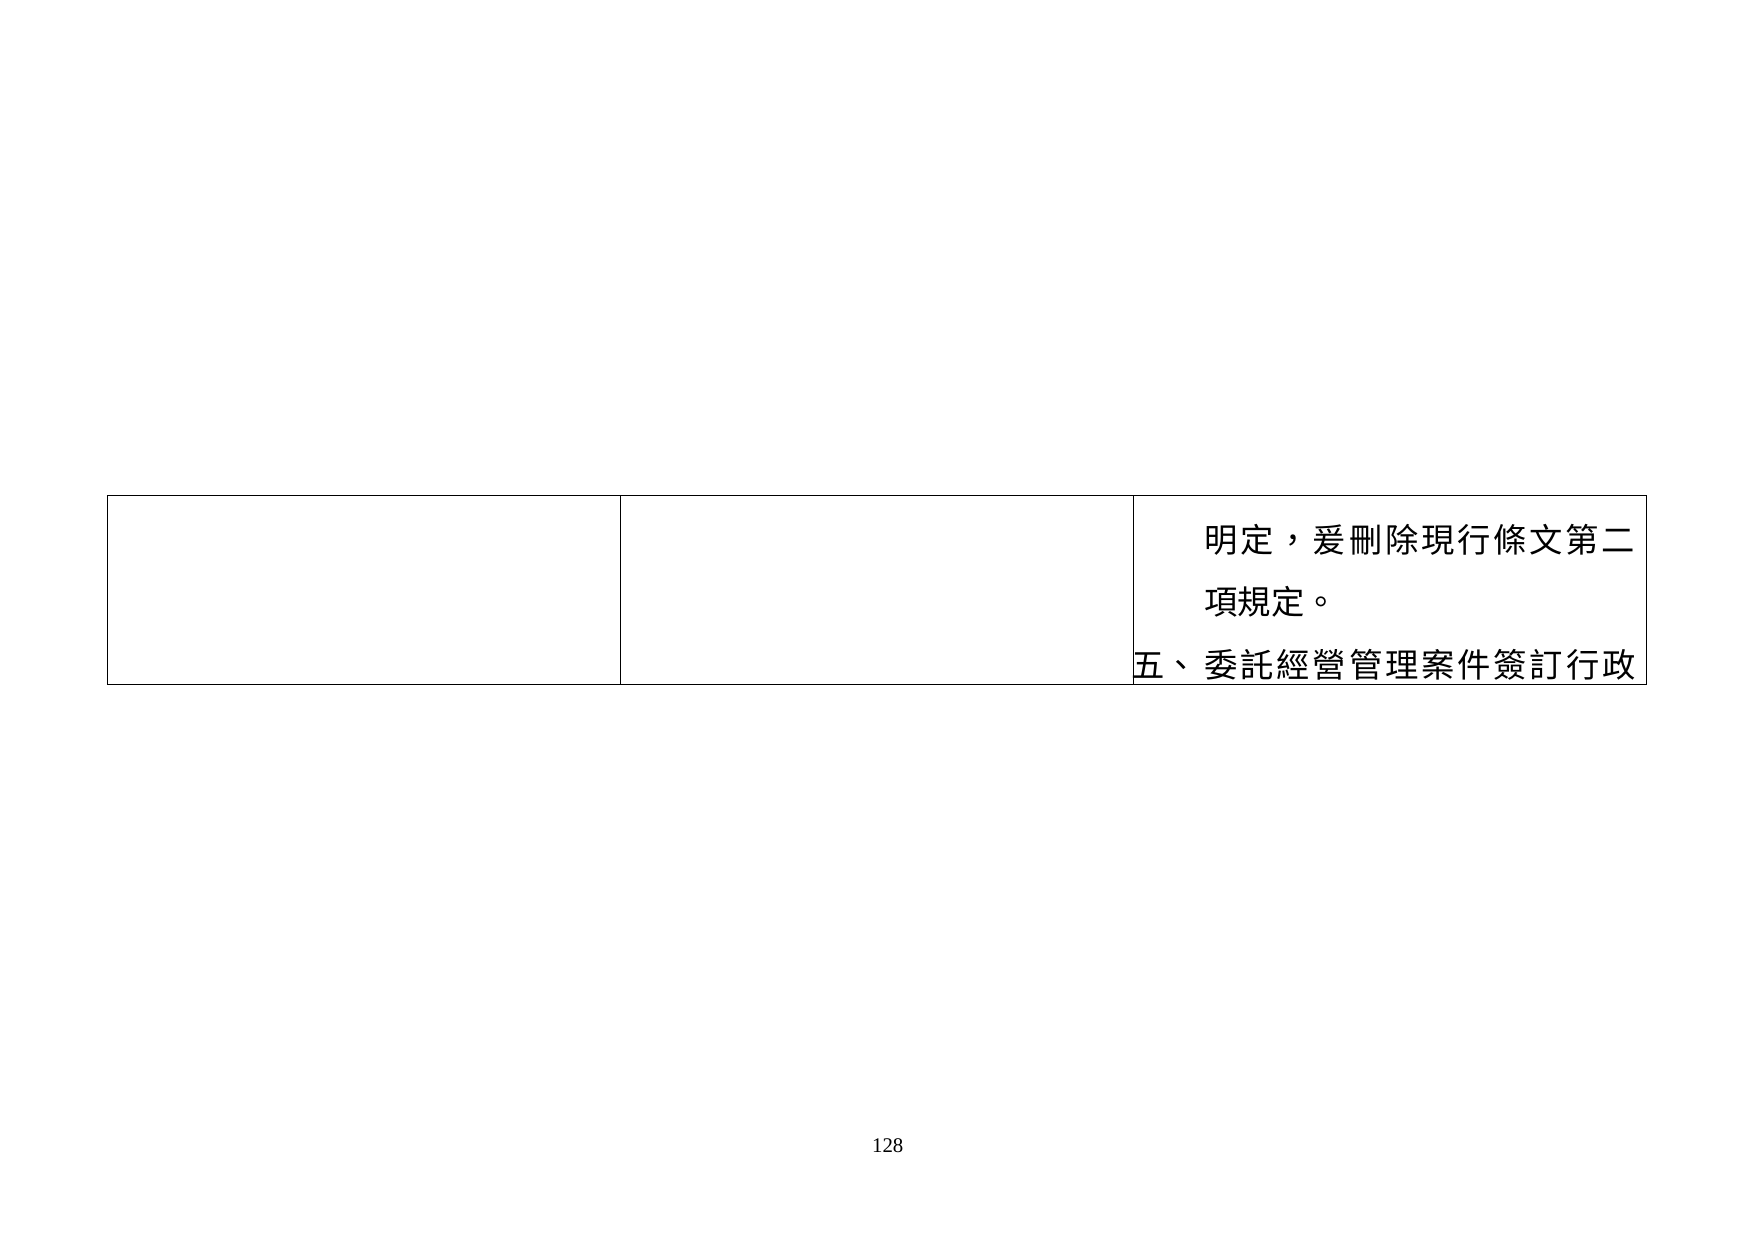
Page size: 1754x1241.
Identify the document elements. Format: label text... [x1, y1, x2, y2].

table_cell [108, 496, 620, 684]
table_cell 明定，爰刪除現行條文第二項規定。 五、 委託經營管理案件簽訂行政 [1134, 496, 1646, 684]
table_cell [621, 496, 1133, 684]
